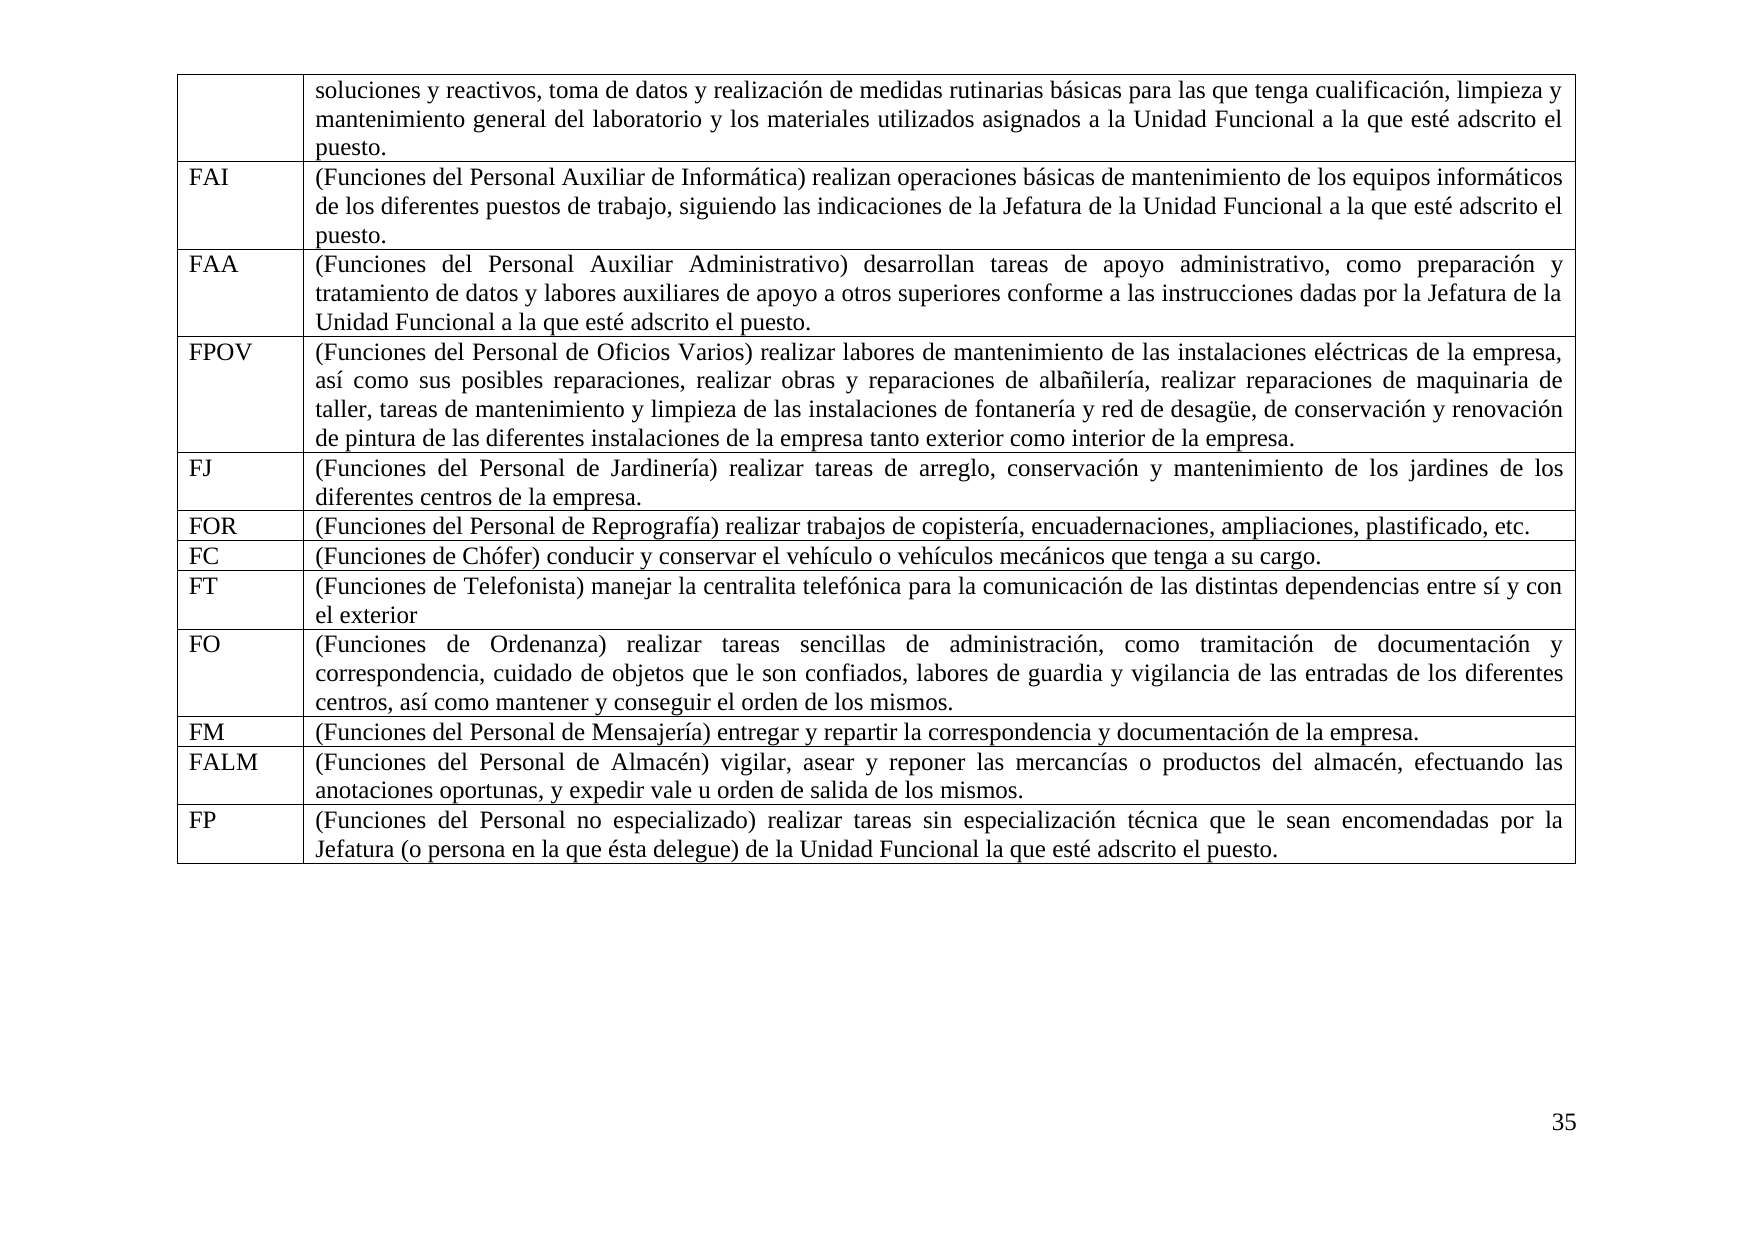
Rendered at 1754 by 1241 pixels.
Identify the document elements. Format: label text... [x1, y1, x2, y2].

table_cell (Funciones del Personal de Mensajería) entregar y repartir la correspondencia y documentación de la empresa. [304, 717, 1575, 746]
table_cell FM [178, 717, 303, 746]
table_cell FT [178, 571, 303, 628]
table_cell (Funciones del Personal de Almacén) vigilar, asear y reponer las mercancías o productos del almacén, efectuando las anotaciones oportunas, y expedir vale u orden de salida de los mismos. [304, 747, 1575, 804]
table_cell (Funciones de Telefonista) manejar la centralita telefónica para la comunicación de las distintas dependencias entre sí y con el exterior [304, 571, 1575, 628]
table_cell FALM [178, 747, 303, 804]
table_cell (Funciones de Ordenanza) realizar tareas sencillas de administración, como tramitación de documentación y correspondencia, cuidado de objetos que le son confiados, labores de guardia y vigilancia de las entradas de los diferentes centros, así como mantener y conseguir el orden de los mismos. [304, 630, 1575, 716]
table_cell (Funciones del Personal de Oficios Varios) realizar labores de mantenimiento de las instalaciones eléctricas de la empresa, así como sus posibles reparaciones, realizar obras y reparaciones de albañilería, realizar reparaciones de maquinaria de taller, tareas de mantenimiento y limpieza de las instalaciones de fontanería y red de desagüe, de conservación y renovación de pintura de las diferentes instalaciones de la empresa tanto exterior como interior de la empresa. [304, 337, 1575, 452]
table_cell [178, 75, 303, 161]
table_cell FJ [178, 453, 303, 510]
table_cell FP [178, 805, 303, 863]
table_cell (Funciones del Personal Auxiliar Administrativo) desarrollan tareas de apoyo administrativo, como preparación y tratamiento de datos y labores auxiliares de apoyo a otros superiores conforme a las instrucciones dadas por la Jefatura de la Unidad Funcional a la que esté adscrito el puesto. [304, 250, 1575, 336]
table_cell FAI [178, 162, 303, 248]
table_cell (Funciones del Personal de Reprografía) realizar trabajos de copistería, encuadernaciones, ampliaciones, plastificado, etc. [304, 511, 1575, 540]
table_cell (Funciones del Personal de Jardinería) realizar tareas de arreglo, conservación y mantenimiento de los jardines de los diferentes centros de la empresa. [304, 453, 1575, 510]
table_cell FOR [178, 511, 303, 540]
table_cell soluciones y reactivos, toma de datos y realización de medidas rutinarias básicas para las que tenga cualificación, limpieza y mantenimiento general del laboratorio y los materiales utilizados asignados a la Unidad Funcional a la que esté adscrito el puesto. [304, 75, 1575, 161]
table_cell FC [178, 541, 303, 570]
table_cell (Funciones del Personal no especializado) realizar tareas sin especialización técnica que le sean encomendadas por la Jefatura (o persona en la que ésta delegue) de la Unidad Funcional la que esté adscrito el puesto. [304, 805, 1575, 863]
table_cell FAA [178, 250, 303, 336]
table_cell FPOV [178, 337, 303, 452]
table_cell (Funciones de Chófer) conducir y conservar el vehículo o vehículos mecánicos que tenga a su cargo. [304, 541, 1575, 570]
table_cell FO [178, 630, 303, 716]
table_cell (Funciones del Personal Auxiliar de Informática) realizan operaciones básicas de mantenimiento de los equipos informáticos de los diferentes puestos de trabajo, siguiendo las indicaciones de la Jefatura de la Unidad Funcional a la que esté adscrito el puesto. [304, 162, 1575, 248]
